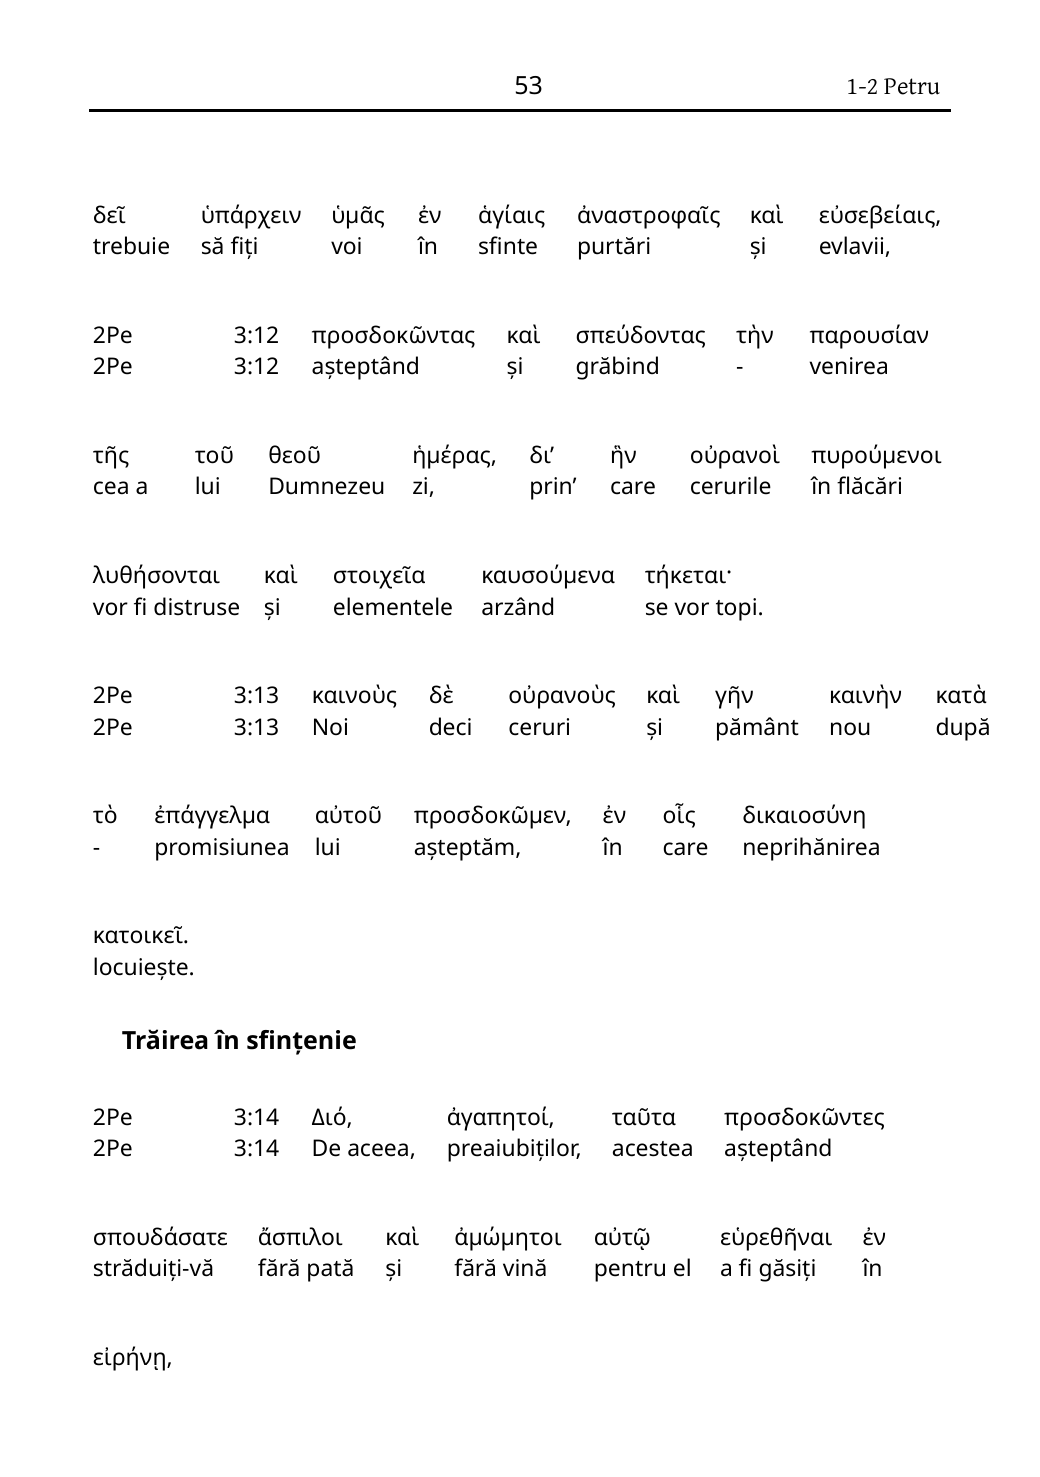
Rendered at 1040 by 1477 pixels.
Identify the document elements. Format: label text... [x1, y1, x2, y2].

table_header [606, 408, 685, 439]
table_cell καὶ [260, 559, 328, 590]
table_cell σπεύδοντας [571, 319, 732, 350]
table_cell τὸ [89, 799, 150, 831]
table_cell 2Pe [89, 350, 229, 381]
table_header [409, 768, 598, 799]
table_cell ἄσπιλοι [254, 1221, 381, 1252]
table_cell De aceea, [307, 1132, 442, 1163]
table_cell γῆν [711, 679, 825, 711]
table_cell fără pată [254, 1252, 381, 1283]
table_cell οἷς [658, 799, 738, 831]
table_header [190, 408, 264, 439]
table_cell καινοὺς [308, 679, 424, 711]
table_cell τήκεται· [640, 559, 787, 590]
table_cell 2Pe [89, 1132, 229, 1163]
table_cell 3:12 [230, 350, 307, 381]
table_cell καὶ [642, 679, 711, 711]
table_header [805, 288, 954, 319]
table_header [424, 648, 504, 679]
table_cell 3:13 [230, 679, 307, 711]
table_cell zi, [408, 470, 525, 502]
table_cell vor fi distruse [89, 590, 259, 622]
table_cell promisiunea [150, 831, 310, 862]
table_cell purtări [573, 230, 745, 261]
table_cell așteptând [307, 350, 502, 381]
table_header [642, 648, 711, 679]
table_header [814, 168, 961, 199]
table_cell să fiți [196, 230, 327, 261]
table_cell πυρούμενοι [807, 439, 964, 470]
table_cell κατοικεῖ. [89, 920, 219, 951]
table_header [310, 768, 409, 799]
table_cell străduiți-vă [89, 1252, 253, 1283]
table_header [150, 768, 310, 799]
table_cell fără vină [450, 1252, 589, 1283]
subtitle Trăirea în sfințenie [92, 1023, 948, 1057]
table_cell evlavii, [814, 230, 961, 261]
table_cell voi [327, 230, 414, 261]
table_cell ἡμέρας, [408, 439, 525, 470]
table_cell καὶ [381, 1221, 450, 1252]
table_cell καινὴν [825, 679, 931, 711]
table_header [658, 768, 738, 799]
table_header [685, 408, 807, 439]
table_cell și [642, 711, 711, 742]
table_cell 3:13 [230, 711, 307, 742]
table_cell arzând [477, 590, 640, 622]
table_cell se vor topi. [640, 590, 787, 622]
table_cell acestea [608, 1132, 720, 1163]
table_cell și [745, 230, 814, 261]
table_cell τοῦ [190, 439, 264, 470]
table_cell ὑπάρχειν [196, 199, 327, 230]
table_cell în [858, 1252, 918, 1283]
table_cell lui [310, 831, 409, 862]
table_header [825, 648, 931, 679]
table_cell venirea [805, 350, 954, 381]
table_cell care [606, 470, 685, 502]
table_cell ἐν [598, 799, 658, 831]
table_cell τῆς [89, 439, 190, 470]
table_header [640, 528, 787, 559]
table_header [381, 1190, 450, 1221]
table_cell ἀγαπητοί, [443, 1101, 607, 1132]
table_cell οὐρανοὶ [685, 439, 807, 470]
table_header [745, 168, 814, 199]
table_cell ἣν [606, 439, 685, 470]
table_header [608, 1070, 720, 1101]
table_cell și [260, 590, 328, 622]
table_header [711, 648, 825, 679]
table_cell Dumnezeu [264, 470, 408, 502]
table_header [573, 168, 745, 199]
table_cell pentru el [590, 1252, 716, 1283]
table_header [254, 1190, 381, 1221]
table_cell δικαιοσύνη [738, 799, 900, 831]
table_cell locuiește. [89, 951, 219, 982]
table_header [89, 168, 196, 199]
table_cell ὑμᾶς [327, 199, 414, 230]
table_header [89, 1070, 229, 1101]
table_header [308, 648, 424, 679]
table_cell ἀμώμητοι [450, 1221, 589, 1252]
table_cell προσδοκῶντες [720, 1101, 912, 1132]
table_cell εἰρήνῃ, [89, 1341, 199, 1372]
table_header [307, 1070, 442, 1101]
table_cell παρουσίαν [805, 319, 954, 350]
table_header [931, 648, 1020, 679]
table_cell așteptând [720, 1132, 912, 1163]
table_header [89, 888, 219, 919]
table_header [414, 168, 474, 199]
table_cell lui [190, 470, 264, 502]
table_header [720, 1070, 912, 1101]
table_cell 3:14 [230, 1132, 307, 1163]
table_cell κατὰ [931, 679, 1020, 711]
table_header [230, 648, 307, 679]
table_cell δεῖ [89, 199, 196, 230]
table_cell καὶ [502, 319, 571, 350]
table_cell cerurile [685, 470, 807, 502]
table_cell deci [424, 711, 504, 742]
table_cell grăbind [571, 350, 732, 381]
table_cell οὐρανοὺς [504, 679, 642, 711]
table_cell προσδοκῶμεν, [409, 799, 598, 831]
table_cell εὑρεθῆναι [716, 1221, 858, 1252]
table_header [260, 528, 328, 559]
table_cell Διό, [307, 1101, 442, 1132]
table_header [89, 408, 190, 439]
table_header [807, 408, 964, 439]
table_header [307, 288, 502, 319]
table_cell cea a [89, 470, 190, 502]
table_header [89, 528, 259, 559]
table_cell εὐσεβείαις, [814, 199, 961, 230]
table_header [264, 408, 408, 439]
table_cell 2Pe [89, 1101, 229, 1132]
table_header [477, 528, 640, 559]
table_header [89, 1190, 253, 1221]
table_header [443, 1070, 607, 1101]
table_cell ταῦτα [608, 1101, 720, 1132]
table_header [590, 1190, 716, 1221]
table_cell care [658, 831, 738, 862]
table_header [474, 168, 573, 199]
table_header [329, 528, 477, 559]
table_cell a fi găsiți [716, 1252, 858, 1283]
table_cell în [598, 831, 658, 862]
table_cell ἐπάγγελμα [150, 799, 310, 831]
table_cell preaiubiților, [443, 1132, 607, 1163]
table_cell după [931, 711, 1020, 742]
table_cell elementele [329, 590, 477, 622]
table_header [408, 408, 525, 439]
table_cell ceruri [504, 711, 642, 742]
table_header [450, 1190, 589, 1221]
table_header [732, 288, 805, 319]
table_header [89, 768, 150, 799]
table_header [858, 1190, 918, 1221]
table_cell 3:14 [230, 1101, 307, 1132]
table_cell ἐν [858, 1221, 918, 1252]
table_header [738, 768, 900, 799]
table_header [230, 1070, 307, 1101]
table_cell καυσούμενα [477, 559, 640, 590]
table_cell ἁγίαις [474, 199, 573, 230]
table_cell și [502, 350, 571, 381]
table_header [525, 408, 606, 439]
table_cell Noi [308, 711, 424, 742]
table_cell 3:12 [230, 319, 307, 350]
table_cell ἀναστροφαῖς [573, 199, 745, 230]
table_cell sfinte [474, 230, 573, 261]
table_cell σπουδάσατε [89, 1221, 253, 1252]
table_header [89, 648, 229, 679]
table_cell - [89, 831, 150, 862]
table_cell așteptăm, [409, 831, 598, 862]
table_cell 2Pe [89, 679, 229, 711]
table_cell στοιχεῖα [329, 559, 477, 590]
table_cell nou [825, 711, 931, 742]
table_cell καὶ [745, 199, 814, 230]
table_header [716, 1190, 858, 1221]
table_cell θεοῦ [264, 439, 408, 470]
table_cell pământ [711, 711, 825, 742]
table_header [504, 648, 642, 679]
table_cell λυθήσονται [89, 559, 259, 590]
table_cell - [732, 350, 805, 381]
table_cell prin’ [525, 470, 606, 502]
table_cell neprihănirea [738, 831, 900, 862]
table_header [571, 288, 732, 319]
table_header [230, 288, 307, 319]
table_header [327, 168, 414, 199]
table_cell 2Pe [89, 319, 229, 350]
table_header [196, 168, 327, 199]
table_cell 2Pe [89, 711, 229, 742]
table_header [89, 288, 229, 319]
table_header [89, 1310, 199, 1341]
table_cell αὐτῷ [590, 1221, 716, 1252]
table_cell δὲ [424, 679, 504, 711]
table_cell ἐν [414, 199, 474, 230]
table_header [502, 288, 571, 319]
table_cell și [381, 1252, 450, 1283]
table_cell trebuie [89, 230, 196, 261]
table_cell προσδοκῶντας [307, 319, 502, 350]
table_cell în flăcări [807, 470, 964, 502]
table_cell în [414, 230, 474, 261]
table_cell αὐτοῦ [310, 799, 409, 831]
table_cell τὴν [732, 319, 805, 350]
table_header [598, 768, 658, 799]
table_cell δι’ [525, 439, 606, 470]
